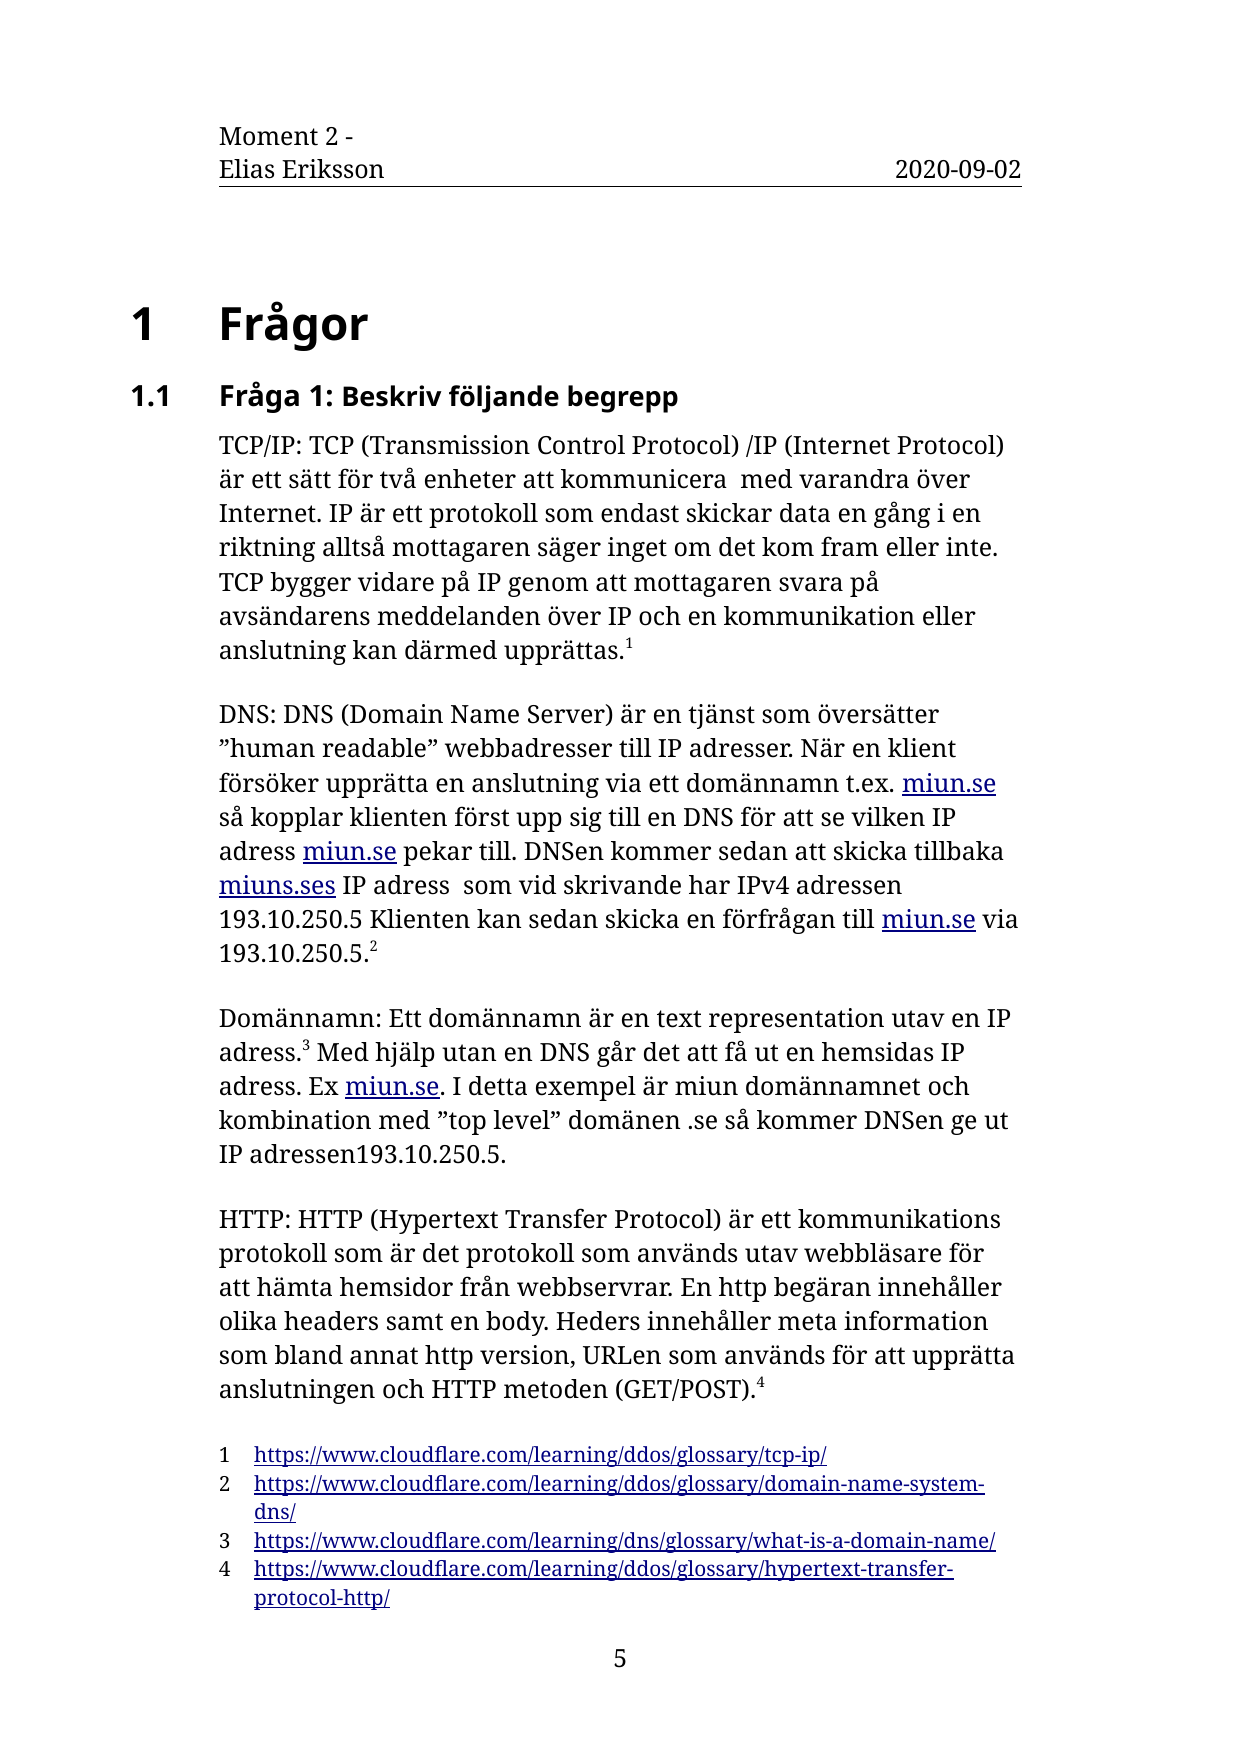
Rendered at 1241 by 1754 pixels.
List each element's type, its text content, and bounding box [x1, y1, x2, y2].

text Domännamn: Ett domännamn är en text representation utav en IP adress. Med hjälp utan en DNS går det att få ut en hemsidas IP adress. Ex miun.se. I detta exempel är miun domännamnet och kombination med ”top level” domänen .se så kommer DNSen ge ut IP adressen193.10.250.5. [218, 1000, 1022, 1171]
text https://www.cloudflare.com/learning/dns/glossary/what-is-a-domain-name/ [218, 1526, 1022, 1554]
text https://www.cloudflare.com/learning/ddos/glossary/tcp-ip/ [218, 1441, 1022, 1469]
text HTTP: HTTP (Hypertext Transfer Protocol) är ett kommunikations protokoll som är det protokoll som används utav webbläsare för att hämta hemsidor från webbservrar. En http begäran innehåller olika headers samt en body. Heders innehåller meta information som bland annat http version, URLen som används för att upprätta anslutningen och HTTP metoden (GET/POST). [218, 1201, 1022, 1406]
text https://www.cloudflare.com/learning/ddos/glossary/domain-name-system-dns/ [218, 1469, 1022, 1526]
text DNS: DNS (Domain Name Server) är en tjänst som översätter ”human readable” webbadresser till IP adresser. När en klient försöker upprätta en anslutning via ett domännamn t.ex. miun.se så kopplar klienten först upp sig till en DNS för att se vilken IP adress miun.se pekar till. DNSen kommer sedan att skicka tillbaka miuns.ses IP adress som vid skrivande har IPv4 adressen 193.10.250.5 Klienten kan sedan skicka en förfrågan till miun.se via 193.10.250.5. [218, 697, 1022, 969]
subtitle Frågor [130, 291, 1022, 353]
text TCP/IP: TCP (Transmission Control Protocol) /IP (Internet Protocol) är ett sätt för två enheter att kommunicera med varandra över Internet. IP är ett protokoll som endast skickar data en gång i en riktning alltså mottagaren säger inget om det kom fram eller inte. TCP bygger vidare på IP genom att mottagaren svara på avsändarens meddelanden över IP och en kommunikation eller anslutning kan därmed upprättas. [218, 428, 1022, 666]
text https://www.cloudflare.com/learning/ddos/glossary/hypertext-transfer-protocol-http/ [218, 1554, 1022, 1611]
subtitle Fråga 1: Beskriv följande begrepp [130, 375, 1022, 415]
